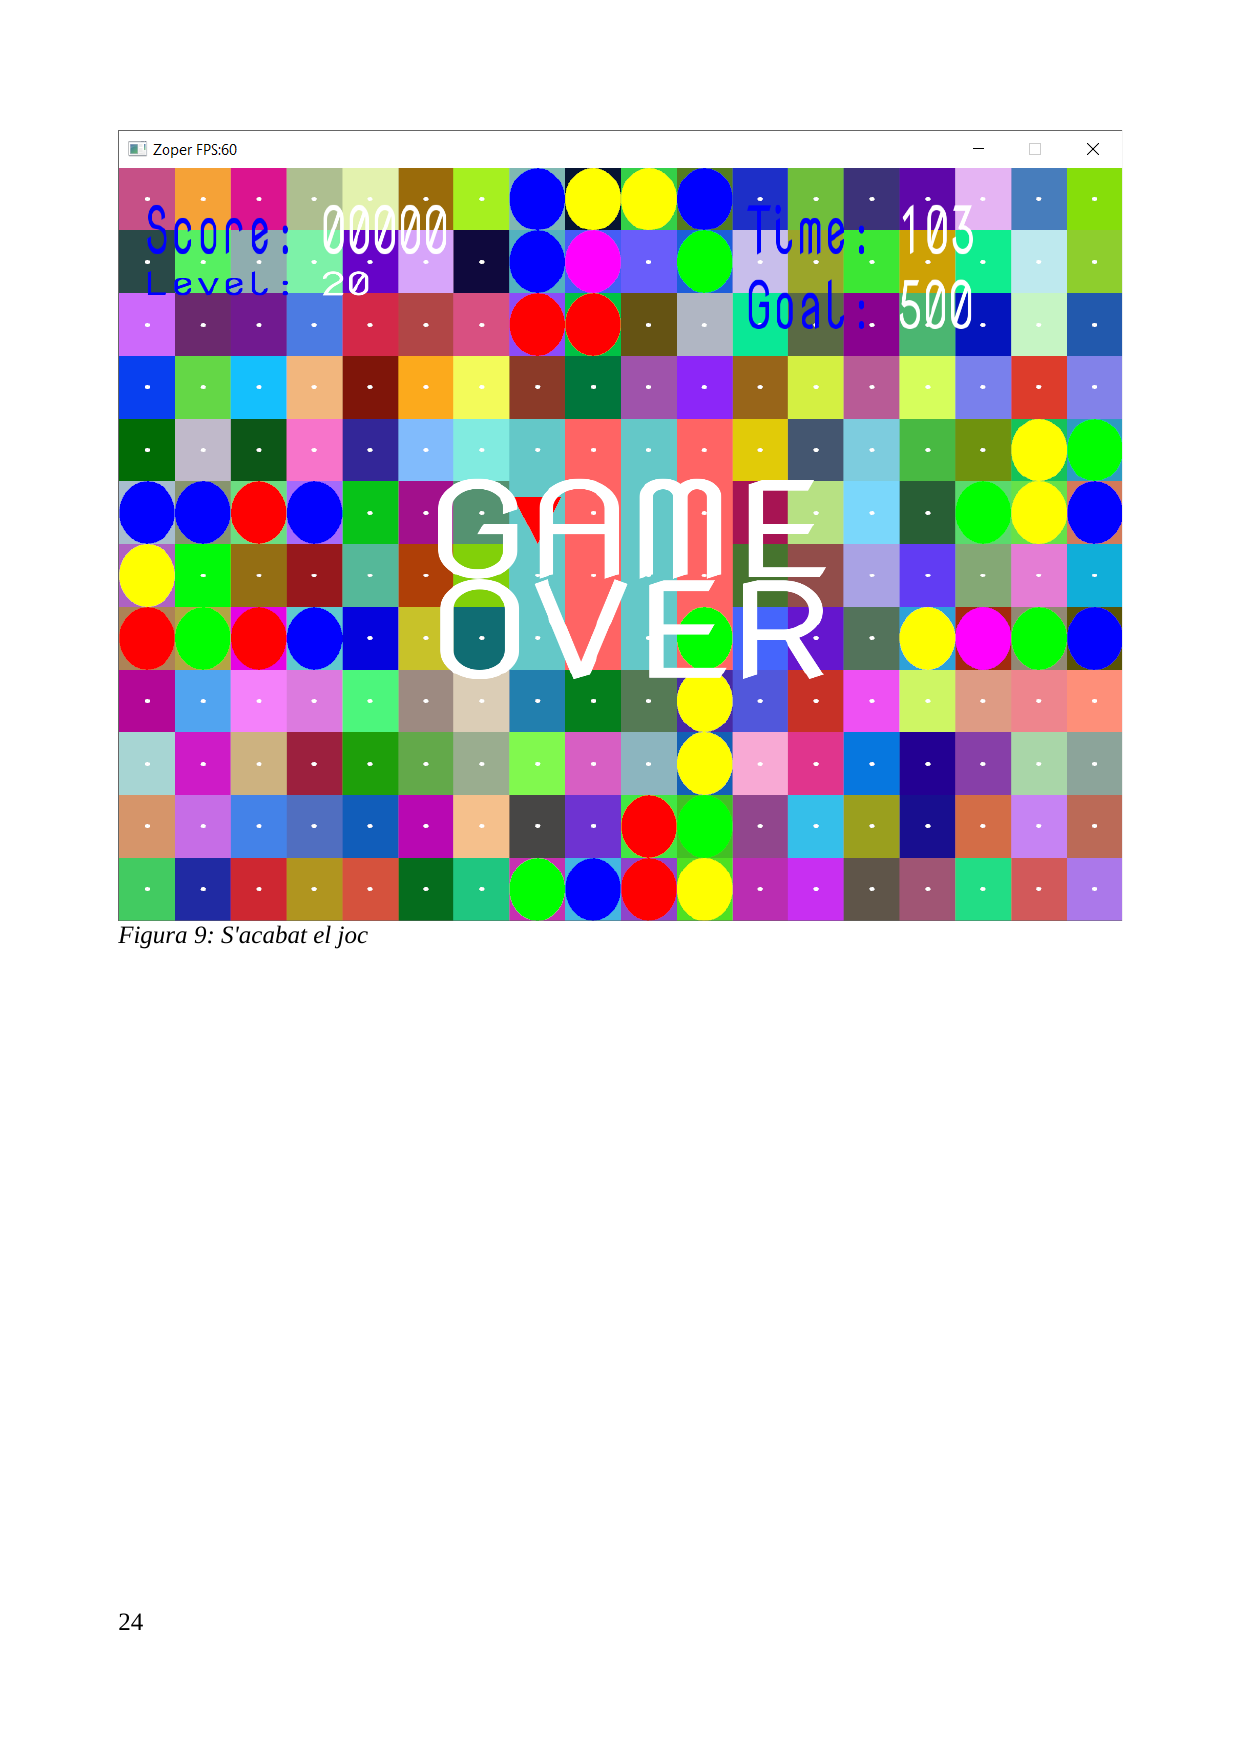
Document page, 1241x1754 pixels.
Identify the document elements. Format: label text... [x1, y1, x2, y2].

text Figura 9: S'acabat el joc [118, 921, 1122, 949]
picture [118, 130, 1123, 921]
